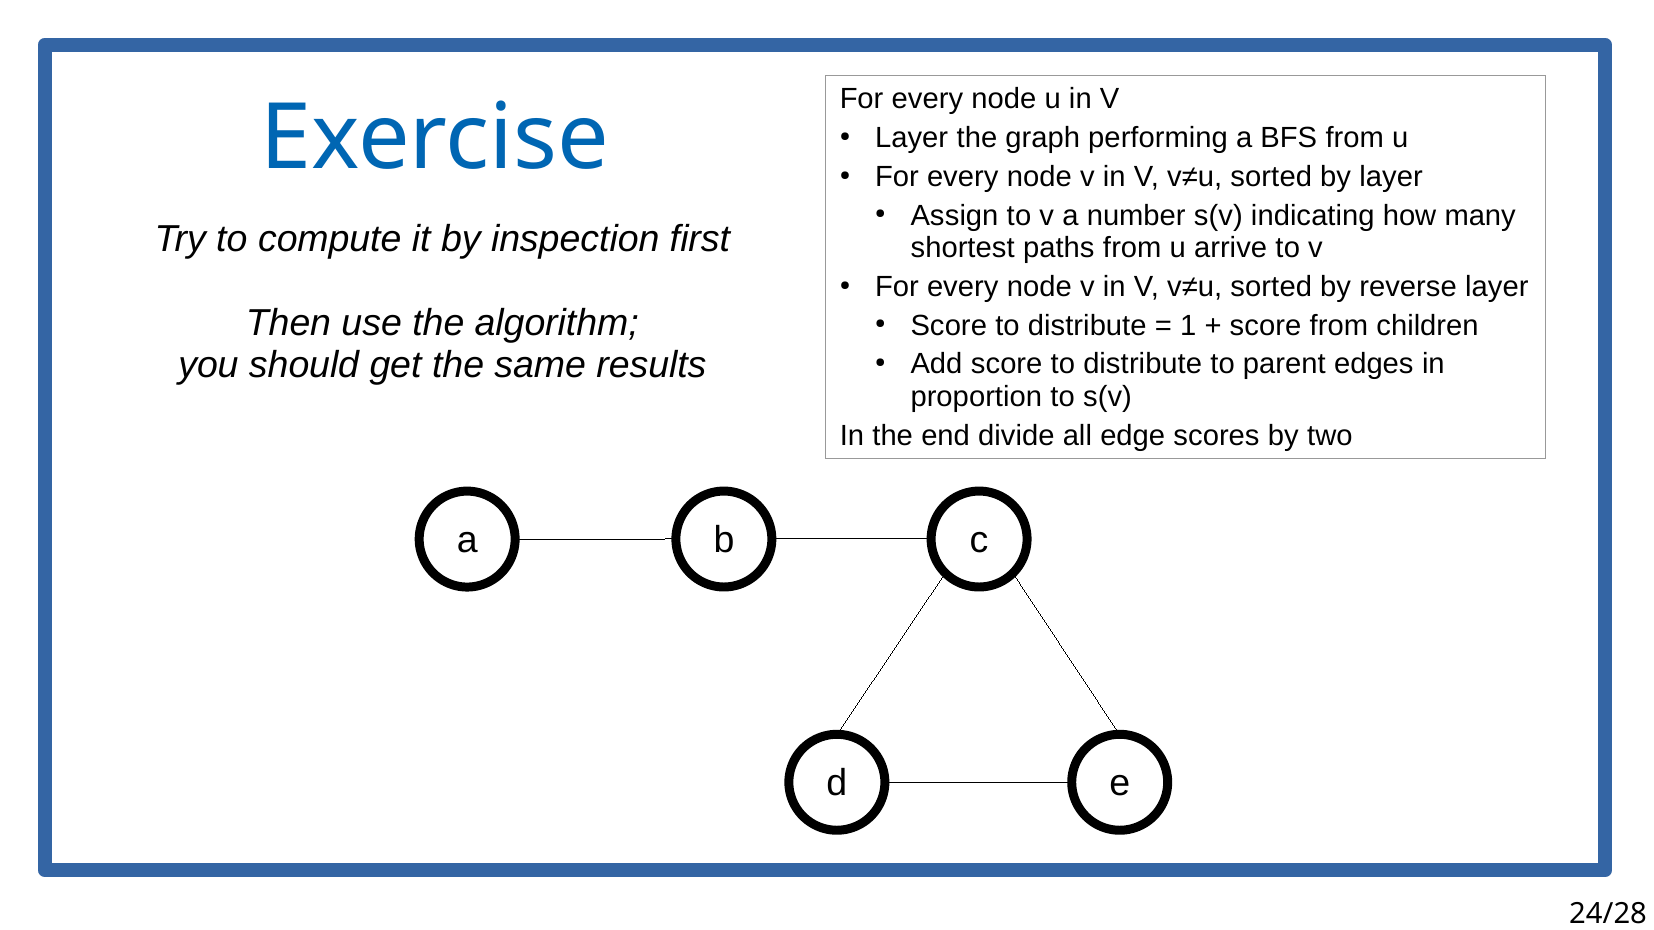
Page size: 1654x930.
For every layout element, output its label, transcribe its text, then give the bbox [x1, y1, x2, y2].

text_box b [675, 491, 772, 588]
title Exercise [90, 62, 781, 204]
text_box d [788, 734, 885, 831]
text_box e [1071, 734, 1168, 831]
text_box For every node u in V Layer the graph performing a BFS from u For every node v in V, v≠u, sorted by layer Assign to v a number s(v) indicating how many shortest paths from u arrive to v For every node v in V, v≠u, sorted by reverse layer Score to distribute = 1 + score from children Add score to distribute to parent edges in proportion to s(v) In the end divide all edge scores by two [825, 75, 1546, 459]
text_box Try to compute it by inspection first Then use the algorithm; you should get the same results [75, 209, 811, 406]
text_box c [931, 491, 1028, 588]
text_box a [419, 491, 516, 588]
